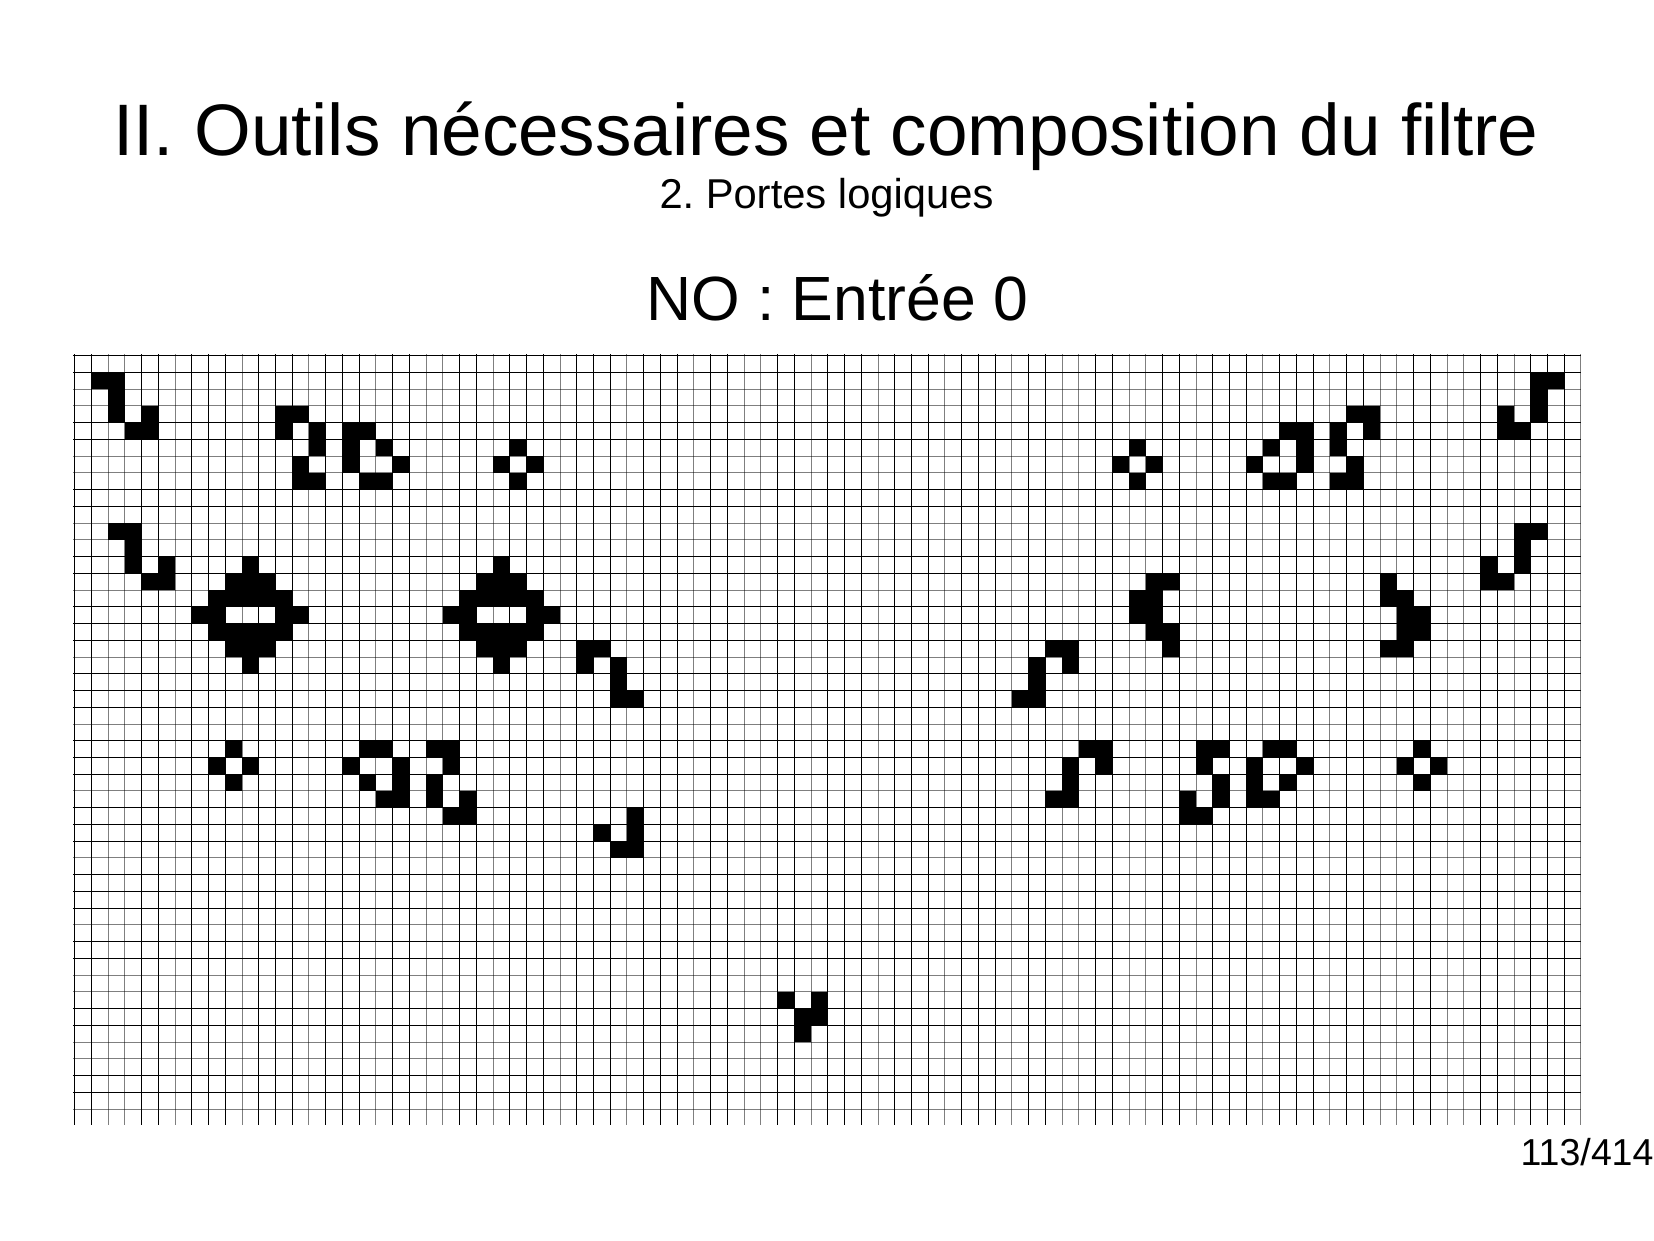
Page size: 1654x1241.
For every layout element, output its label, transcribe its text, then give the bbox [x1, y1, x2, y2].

picture [73, 354, 1581, 1125]
title II. Outils nécessaires et composition du filtre 2. Portes logiques [82, 49, 1571, 257]
text_box NO : Entrée 0 [631, 256, 1044, 342]
text_box <number>/414 [1505, 1124, 1654, 1182]
